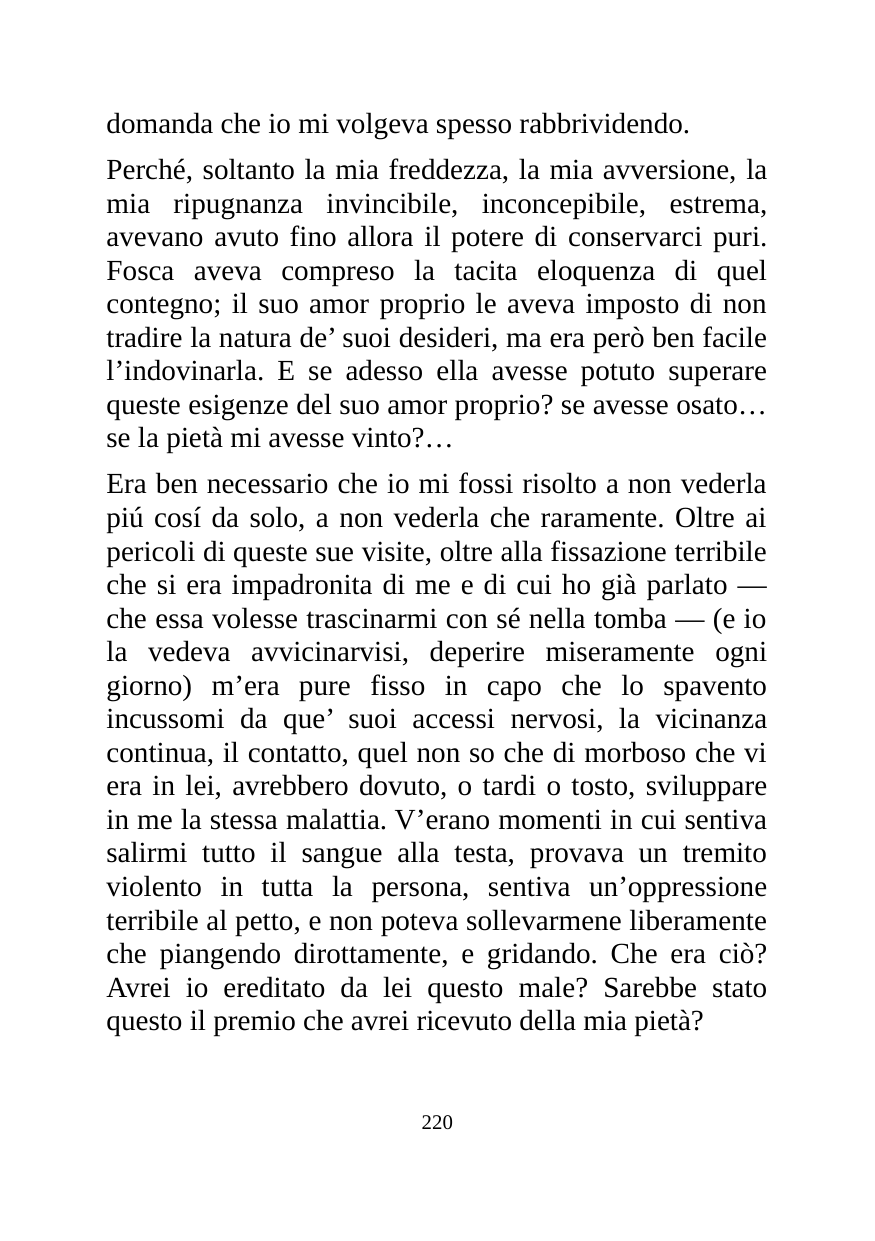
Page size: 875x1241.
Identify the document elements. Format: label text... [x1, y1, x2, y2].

text domanda che io mi volgeva spesso rabbrividendo. [106, 106, 768, 140]
text Perché, soltanto la mia freddezza, la mia avversione, la mia ripugnanza invincibile, inconcepibile, estrema, avevano avuto fino allora il potere di conservarci puri. Fosca aveva compreso la tacita eloquenza di quel contegno; il suo amor proprio le aveva imposto di non tradire la natura de’ suoi desideri, ma era però ben facile l’indovinarla. E se adesso ella avesse potuto superare queste esigenze del suo amor proprio? se avesse osato… se la pietà mi avesse vinto?… [106, 152, 768, 454]
text Era ben necessario che io mi fossi risolto a non vederla piú cosí da solo, a non vederla che raramente. Oltre ai pericoli di queste sue visite, oltre alla fissazione terribile che si era impadronita di me e di cui ho già parlato — che essa volesse trascinarmi con sé nella tomba — (e io la vedeva avvicinarvisi, deperire miseramente ogni giorno) m’era pure fisso in capo che lo spavento incussomi da que’ suoi accessi nervosi, la vicinanza continua, il contatto, quel non so che di morboso che vi era in lei, avrebbero dovuto, o tardi o tosto, sviluppare in me la stessa malattia. V’erano momenti in cui sentiva salirmi tutto il sangue alla testa, provava un tremito violento in tutta la persona, sentiva un’oppressione terribile al petto, e non poteva sollevarmene liberamente che piangendo dirottamente, e gridando. Che era ciò? Avrei io ereditato da lei questo male? Sarebbe stato questo il premio che avrei ricevuto della mia pietà? [106, 467, 768, 1037]
